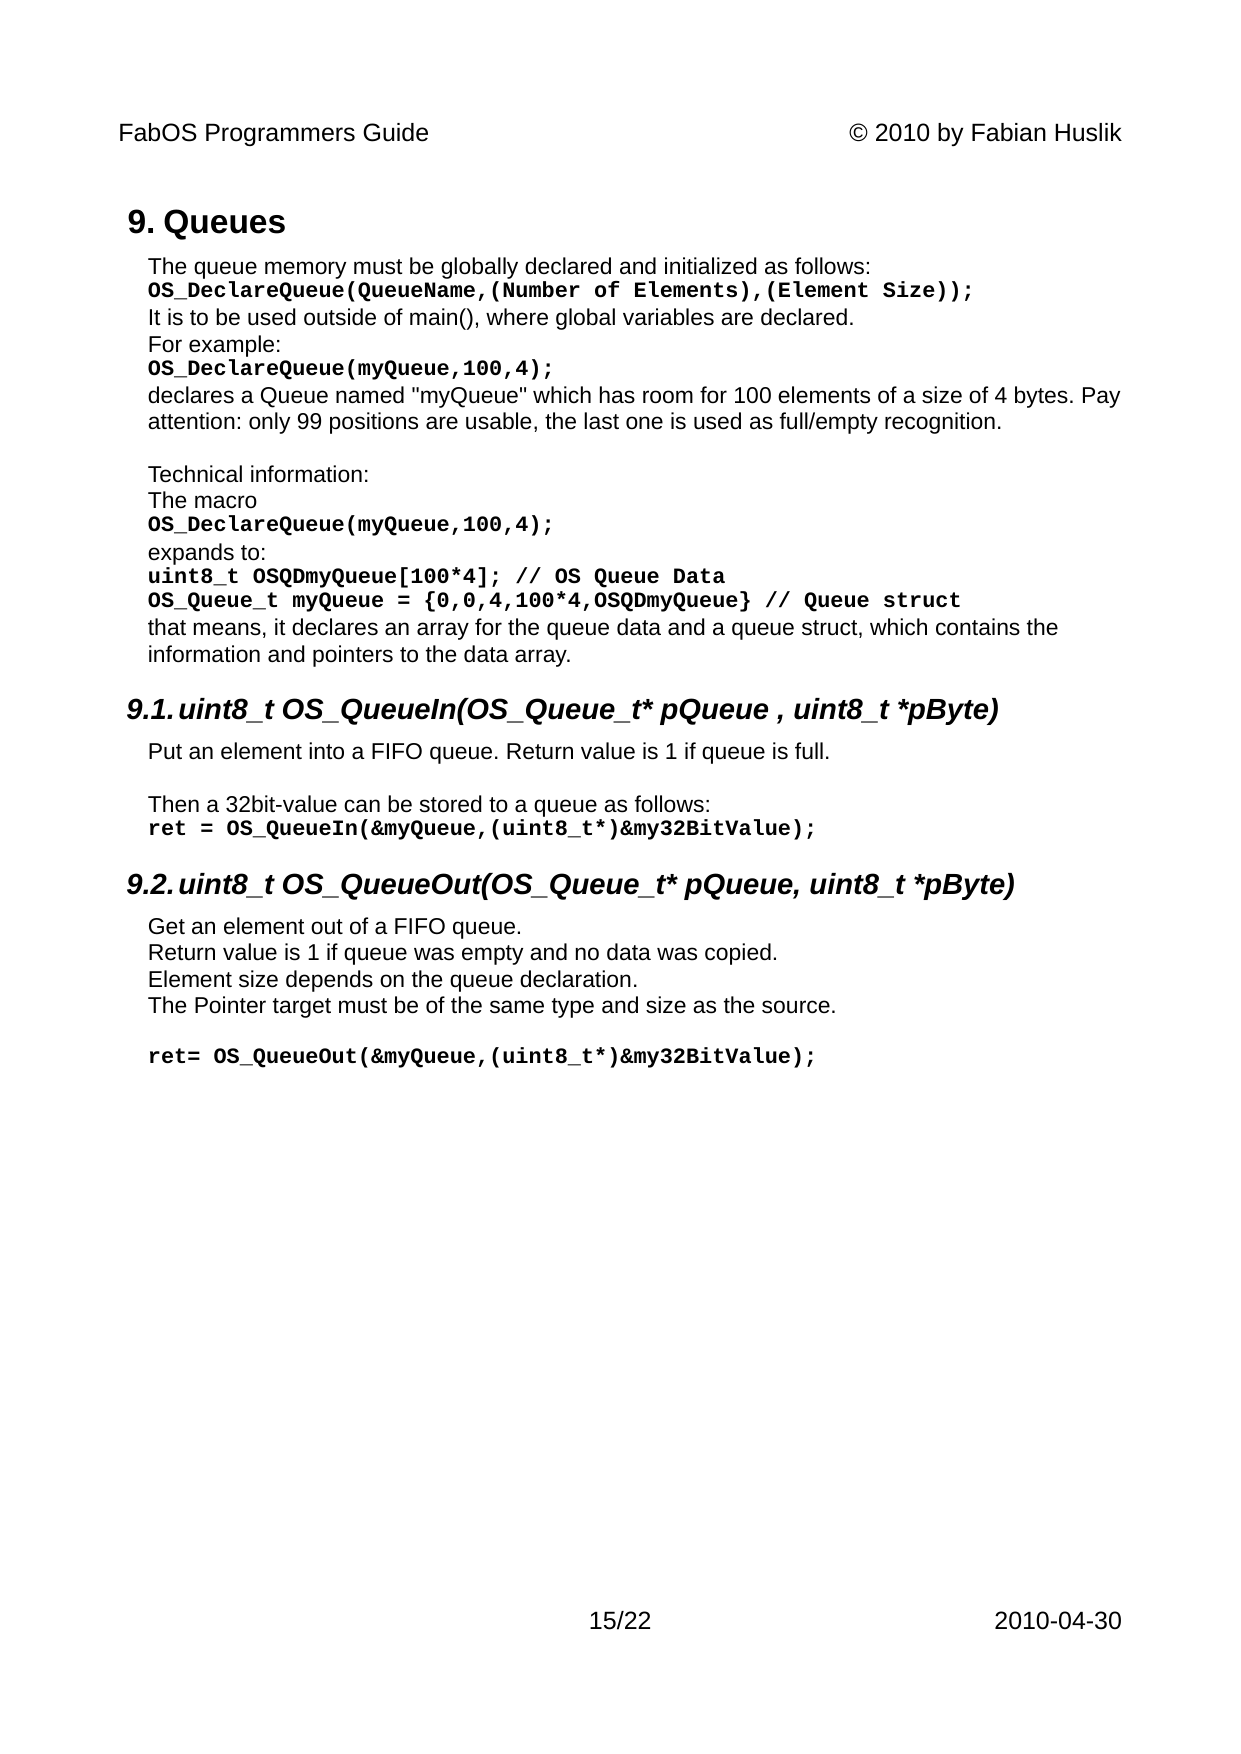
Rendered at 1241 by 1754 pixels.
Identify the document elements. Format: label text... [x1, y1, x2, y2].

text Then a 32bit-value can be stored to a queue as follows: [148, 791, 1122, 817]
text Element size depends on the queue declaration. [148, 966, 1122, 992]
subtitle uint8_t OS_QueueIn(OS_Queue_t* pQueue , uint8_t *pByte) [118, 692, 1122, 726]
text OS_DeclareQueue(QueueName,(Number of Elements),(Element Size)); [148, 279, 1122, 304]
text The Pointer target must be of the same type and size as the source. [148, 992, 1122, 1018]
text Get an element out of a FIFO queue. [148, 913, 1122, 939]
text ret = OS_QueueIn(&myQueue,(uint8_t*)&my32BitValue); [148, 817, 1122, 842]
text The macro [148, 487, 1122, 514]
subtitle Queues [118, 202, 1122, 241]
text It is to be used outside of main(), where global variables are declared. [148, 304, 1122, 331]
text OS_Queue_t myQueue = {0,0,4,100*4,OSQDmyQueue} // Queue struct [148, 589, 1122, 614]
text OS_DeclareQueue(myQueue,100,4); [148, 357, 1122, 382]
subtitle uint8_t OS_QueueOut(OS_Queue_t* pQueue, uint8_t *pByte) [118, 867, 1122, 901]
text declares a Queue named "myQueue" which has room for 100 elements of a size of 4 bytes. Pay attention: only 99 positions are usable, the last one is used as full/empty recognition. [148, 382, 1122, 434]
text OS_DeclareQueue(myQueue,100,4); [148, 514, 1122, 538]
text Return value is 1 if queue was empty and no data was copied. [148, 939, 1122, 966]
text ret= OS_QueueOut(&myQueue,(uint8_t*)&my32BitValue); [148, 1045, 1122, 1069]
text For example: [148, 331, 1122, 357]
text that means, it declares an array for the queue data and a queue struct, which contains the information and pointers to the data array. [148, 614, 1122, 667]
text Put an element into a FIFO queue. Return value is 1 if queue is full. [148, 738, 1122, 764]
text uint8_t OSQDmyQueue[100*4]; // OS Queue Data [148, 565, 1122, 589]
text expands to: [148, 538, 1122, 565]
text Technical information: [148, 461, 1122, 487]
text The queue memory must be globally declared and initialized as follows: [148, 253, 1122, 279]
